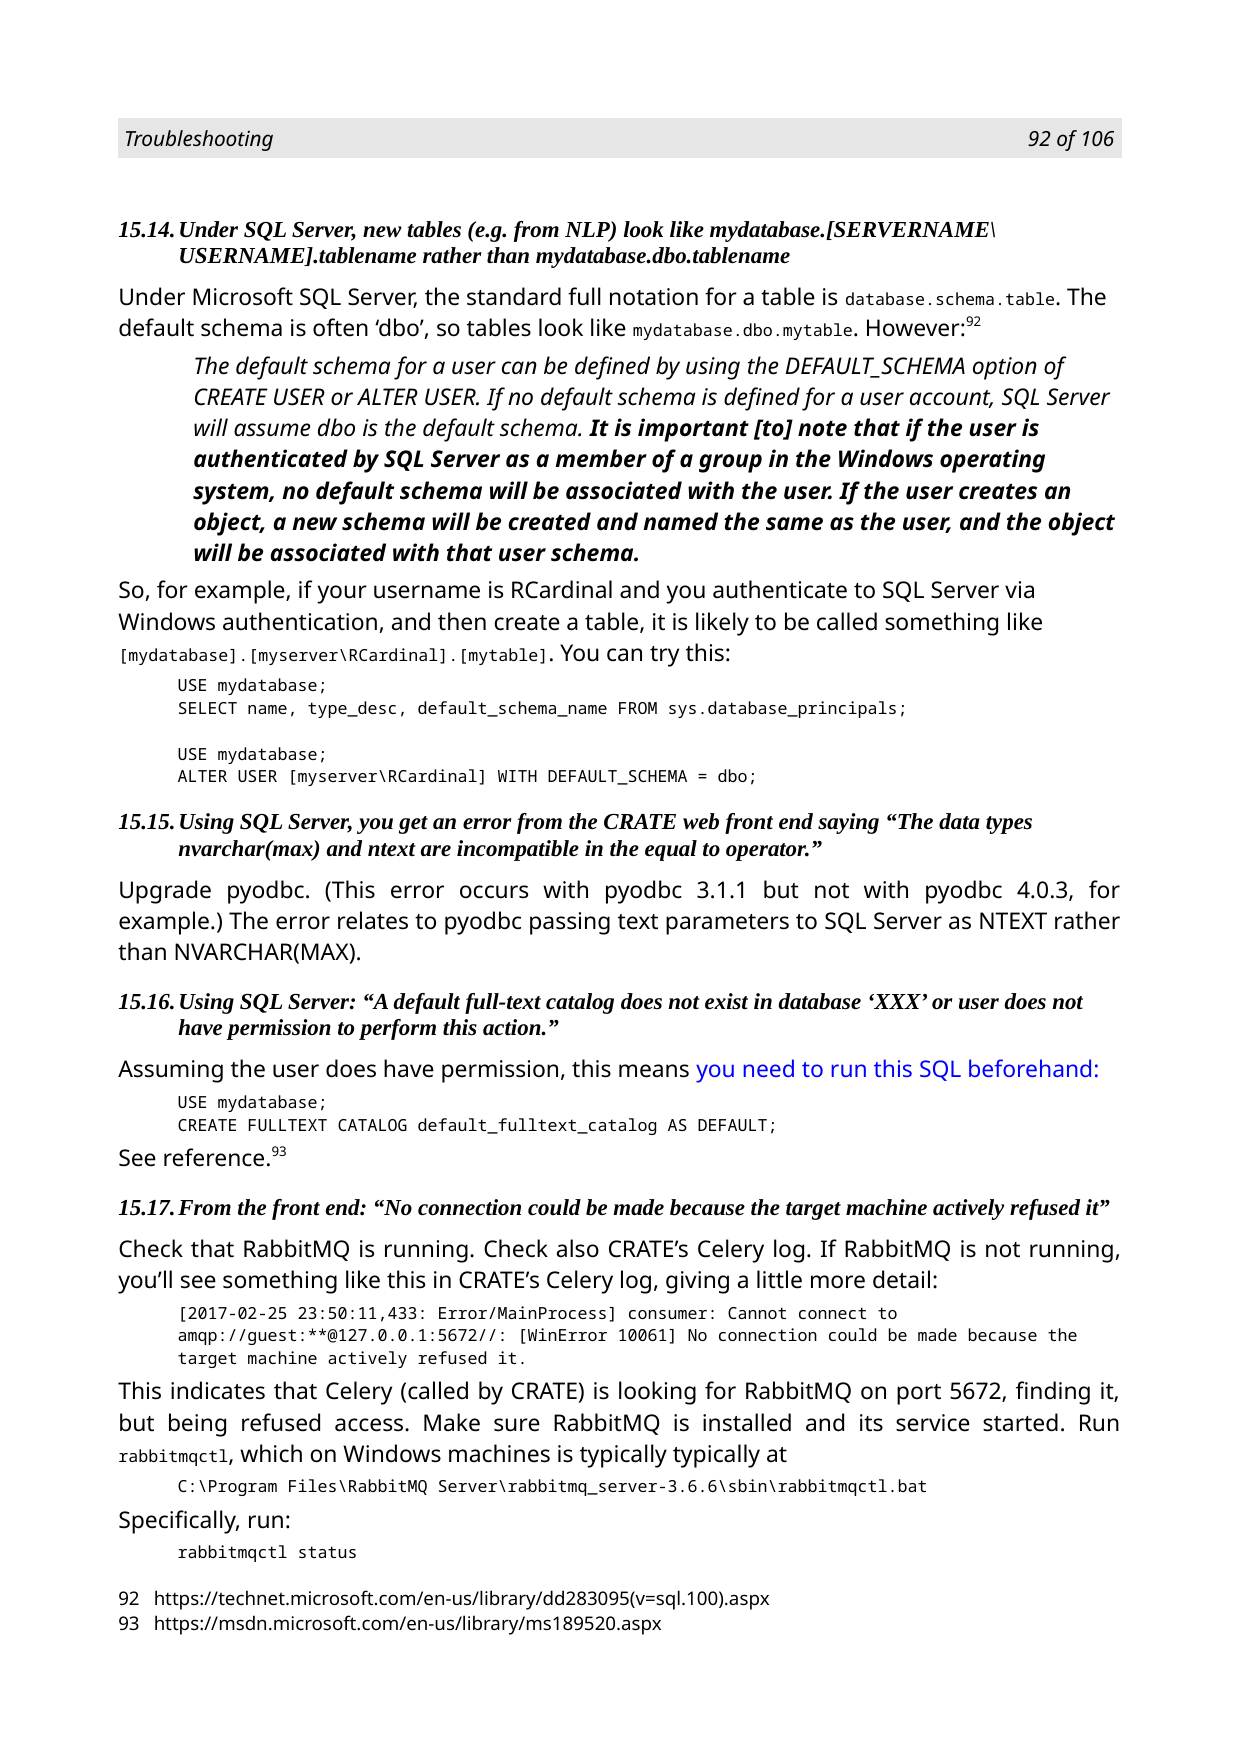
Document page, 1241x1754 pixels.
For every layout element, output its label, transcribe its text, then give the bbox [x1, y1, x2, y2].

text Upgrade pyodbc. (This error occurs with pyodbc 3.1.1 but not with pyodbc 4.0.3, for example.) The error relates to pyodbc passing text parameters to SQL Server as NTEXT rather than NVARCHAR(MAX). [118, 873, 1122, 967]
text USE mydatabase; [177, 674, 1122, 697]
text ALTER USER [myserver\RCardinal] WITH DEFAULT_SCHEMA = dbo; [177, 765, 1122, 787]
text This indicates that Celery (called by CRATE) is looking for RabbitMQ on port 5672, finding it, but being refused access. Make sure RabbitMQ is installed and its service started. Run rabbitmqctl, which on Windows machines is typically typically at [118, 1375, 1122, 1469]
text So, for example, if your username is RCardinal and you authenticate to SQL Server via Windows authentication, and then create a table, it is likely to be called something like [mydatabase].[myserver\RCardinal].[mytable]. You can try this: [118, 574, 1122, 668]
text https://technet.microsoft.com/en-us/library/dd283095(v=sql.100).aspx [118, 1585, 1122, 1610]
text Specifically, run: [118, 1504, 1122, 1535]
subtitle Under SQL Server, new tables (e.g. from NLP) look like mydatabase.[SERVERNAME\USERNAME].tablename rather than mydatabase.dbo.tablename [118, 216, 1122, 269]
text Under Microsoft SQL Server, the standard full notation for a table is database.schema.table. The default schema is often ‘dbo’, so tables look like mydatabase.dbo.mytable. However: [118, 281, 1122, 344]
subtitle Using SQL Server, you get an error from the CRATE web front end saying “The data types nvarchar(max) and ntext are incompatible in the equal to operator.” [118, 808, 1122, 861]
text See reference. [118, 1142, 1122, 1173]
text The default schema for a user can be defined by using the DEFAULT_SCHEMA option of CREATE USER or ALTER USER. If no default schema is defined for a user account, SQL Server will assume dbo is the default schema. It is important [to] note that if the user is authenticated by SQL Server as a member of a group in the Windows operating system, no default schema will be associated with the user. If the user creates an object, a new schema will be created and named the same as the user, and the object will be associated with that user schema. [193, 349, 1122, 568]
text Assuming the user does have permission, this means you need to run this SQL beforehand: [118, 1053, 1122, 1084]
text SELECT name, type_desc, default_schema_name FROM sys.database_principals; [177, 697, 1122, 719]
text USE mydatabase; [177, 742, 1122, 765]
text USE mydatabase; [177, 1091, 1122, 1113]
text https://msdn.microsoft.com/en-us/library/ms189520.aspx [118, 1610, 1122, 1636]
text CREATE FULLTEXT CATALOG default_fulltext_catalog AS DEFAULT; [177, 1113, 1122, 1136]
text Check that RabbitMQ is running. Check also CRATE’s Celery log. If RabbitMQ is not running, you’ll see something like this in CRATE’s Celery log, giving a little more detail: [118, 1233, 1122, 1295]
text C:\Program Files\RabbitMQ Server\rabbitmq_server-3.6.6\sbin\rabbitmqctl.bat [177, 1475, 1122, 1498]
text rabbitmqctl status [177, 1541, 1122, 1563]
subtitle Using SQL Server: “A default full-text catalog does not exist in database ‘XXX’ or user does not have permission to perform this action.” [118, 988, 1122, 1041]
text [2017-02-25 23:50:11,433: Error/MainProcess] consumer: Cannot connect to amqp://guest:**@127.0.0.1:5672//: [WinError 10061] No connection could be made because the target machine actively refused it. [177, 1301, 1122, 1369]
subtitle From the front end: “No connection could be made because the target machine actively refused it” [118, 1194, 1122, 1220]
